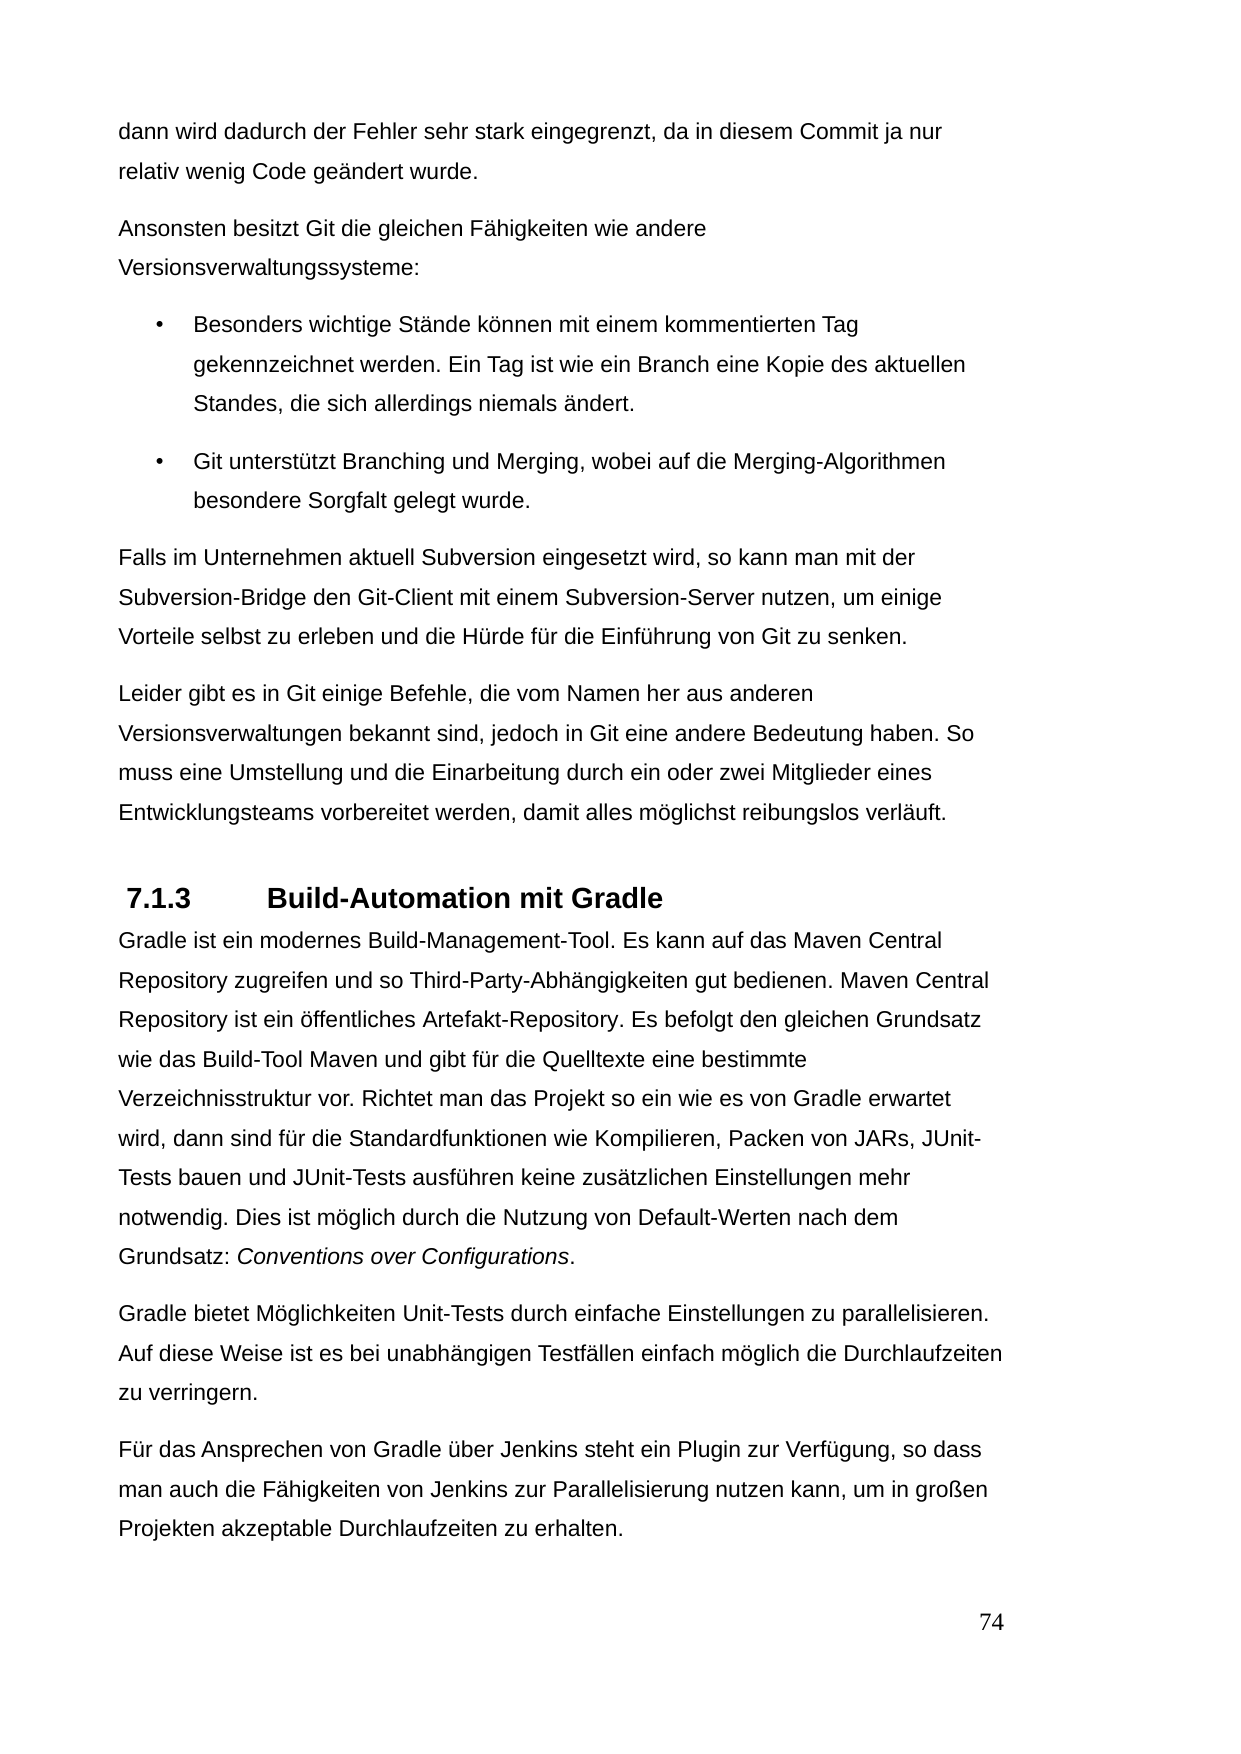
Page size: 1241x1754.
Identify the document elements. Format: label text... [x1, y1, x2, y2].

text Für das Ansprechen von Gradle über Jenkins steht ein Plugin zur Verfügung, so dass man auch die Fähigkeiten von Jenkins zur Parallelisierung nutzen kann, um in großen Projekten akzeptable Durchlaufzeiten zu erhalten. [118, 1436, 1004, 1542]
subtitle Build-Automation mit Gradle [118, 881, 1004, 914]
text Gradle bietet Möglichkeiten Unit-Tests durch einfache Einstellungen zu parallelisieren. Auf diese Weise ist es bei unabhängigen Testfällen einfach möglich die Durchlaufzeiten zu verringern. [118, 1300, 1004, 1405]
text Gradle ist ein modernes Build-Management-Tool. Es kann auf das Maven Central Repository zugreifen und so Third-Party-Abhängigkeiten gut bedienen. Maven Central Repository ist ein öffentliches Artefakt-Repository. Es befolgt den gleichen Grundsatz wie das Build-Tool Maven und gibt für die Quelltexte eine bestimmte Verzeichnisstruktur vor. Richtet man das Projekt so ein wie es von Gradle erwartet wird, dann sind für die Standardfunktionen wie Kompilieren, Packen von JARs, JUnit-Tests bauen und JUnit-Tests ausführen keine zusätzlichen Einstellungen mehr notwendig. Dies ist möglich durch die Nutzung von Default-Werten nach dem Grundsatz: Conventions over Configurations. [118, 927, 1004, 1269]
text dann wird dadurch der Fehler sehr stark eingegrenzt, da in diesem Commit ja nur relativ wenig Code geändert wurde. [118, 118, 1004, 184]
list Git unterstützt Branching und Merging, wobei auf die Merging-Algorithmen besondere Sorgfalt gelegt wurde. [156, 448, 1004, 513]
text Ansonsten besitzt Git die gleichen Fähigkeiten wie andere Versionsverwaltungssysteme: [118, 215, 1004, 281]
list Besonders wichtige Stände können mit einem kommentierten Tag gekennzeichnet werden. Ein Tag ist wie ein Branch eine Kopie des aktuellen Standes, die sich allerdings niemals ändert. [156, 311, 1004, 417]
text Leider gibt es in Git einige Befehle, die vom Namen her aus anderen Versionsverwaltungen bekannt sind, jedoch in Git eine andere Bedeutung haben. So muss eine Umstellung und die Einarbeitung durch ein oder zwei Mitglieder eines Entwicklungsteams vorbereitet werden, damit alles möglichst reibungslos verläuft. [118, 680, 1004, 825]
text Falls im Unternehmen aktuell Subversion eingesetzt wird, so kann man mit der Subversion-Bridge den Git-Client mit einem Subversion-Server nutzen, um einige Vorteile selbst zu erleben und die Hürde für die Einführung von Git zu senken. [118, 544, 1004, 649]
